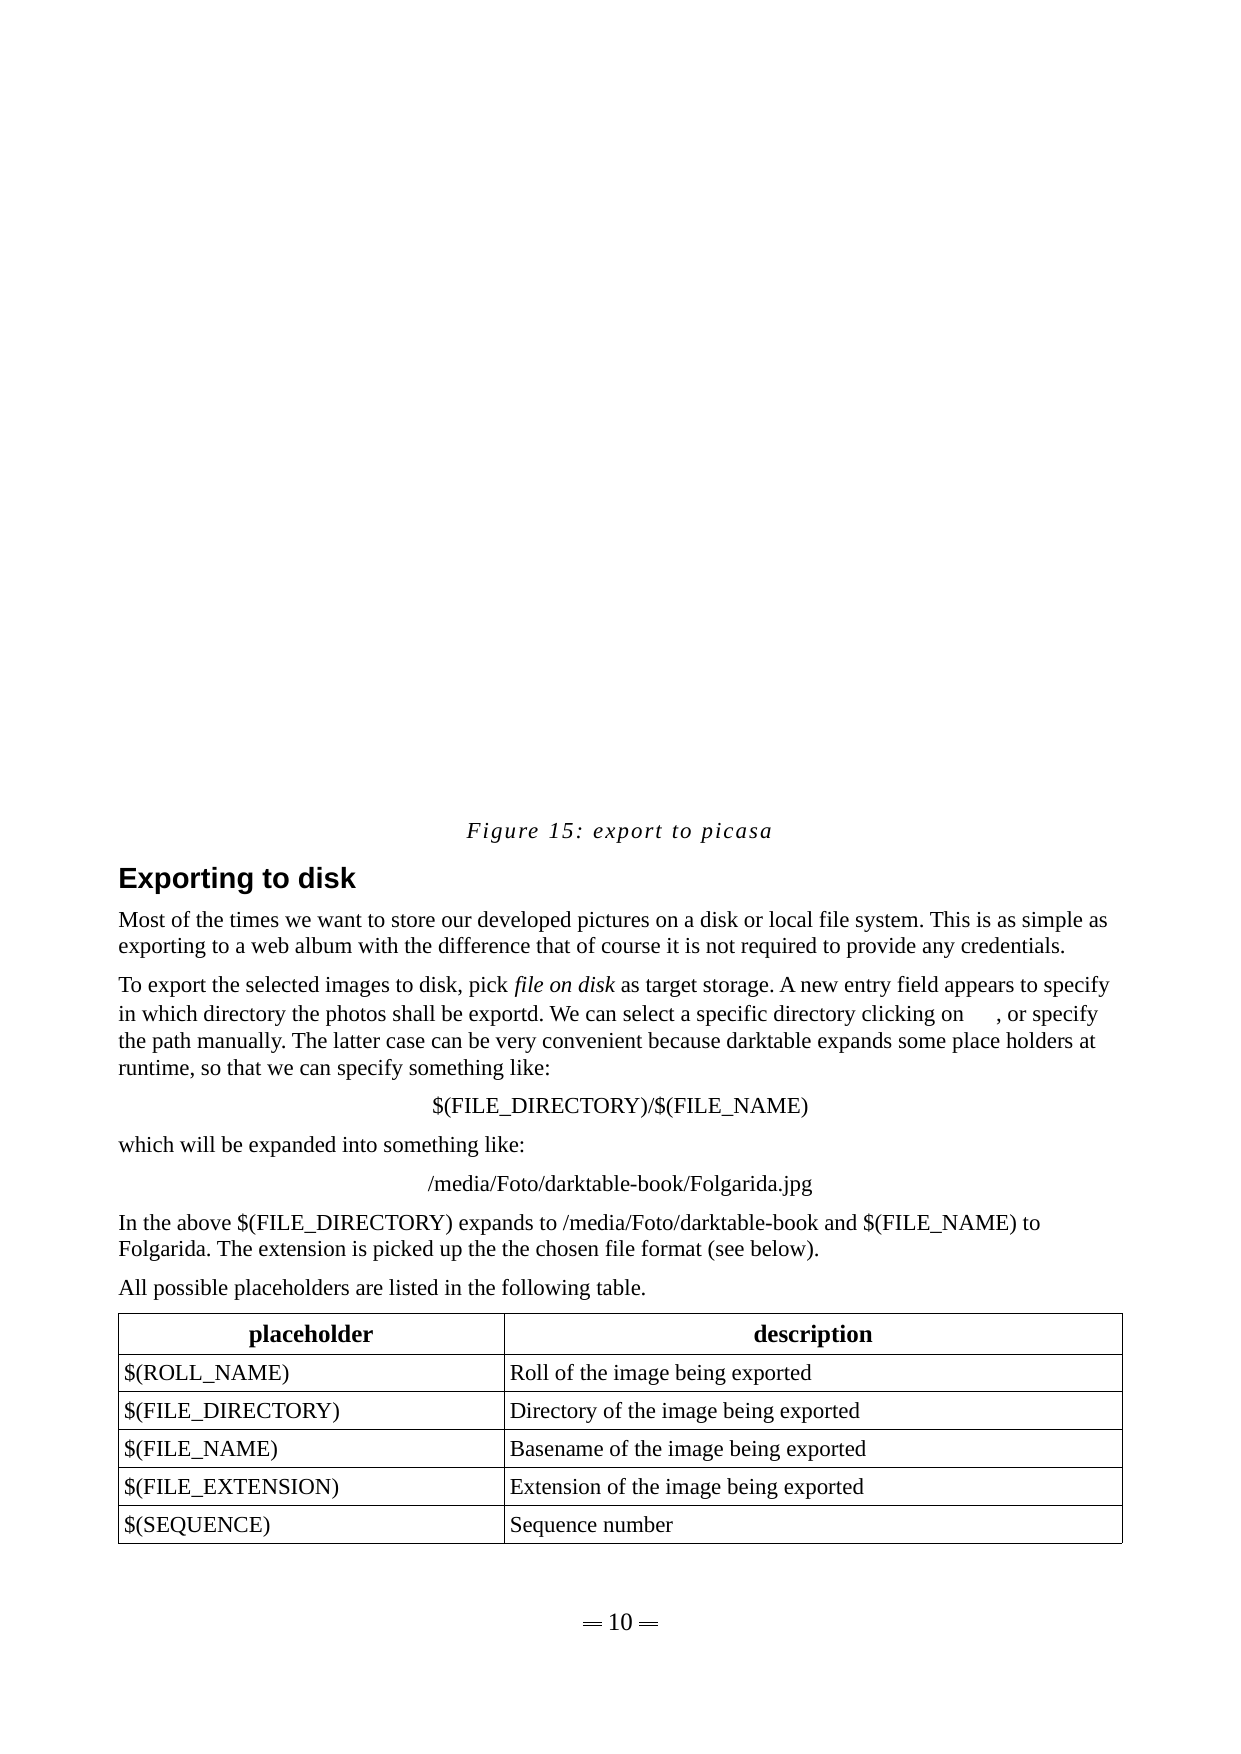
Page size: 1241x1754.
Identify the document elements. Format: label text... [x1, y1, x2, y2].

text To export the selected images to disk, pick file on disk as target storage. A new entry field appears to specify in which directory the photos shall be exportd. We can select a specific directory clicking on , or specify the path manually. The latter case can be very convenient because darktable expands some place holders at runtime, so that we can specify something like: [118, 971, 1122, 1080]
subtitle Exporting to disk [118, 843, 1122, 894]
text Figure 15: export to picasa [118, 130, 1122, 843]
table_header placeholder [119, 1314, 504, 1353]
subtitle [118, 118, 1122, 130]
table_cell $(ROLL_NAME) [119, 1355, 504, 1391]
table_cell $(FILE_DIRECTORY) [119, 1392, 504, 1429]
text All possible placeholders are listed in the following table. [118, 1274, 1122, 1301]
table_cell $(SEQUENCE) [119, 1506, 504, 1543]
table_cell Extension of the image being exported [505, 1468, 1122, 1505]
table_cell $(FILE_NAME) [119, 1430, 504, 1467]
table_cell $(FILE_EXTENSION) [119, 1468, 504, 1505]
text /media/Foto/darktable-book/Folgarida.jpg [118, 1170, 1122, 1197]
text In the above $(FILE_DIRECTORY) expands to /media/Foto/darktable-book and $(FILE_NAME) to Folgarida. The extension is picked up the the chosen file format (see below). [118, 1209, 1122, 1262]
text which will be expanded into something like: [118, 1131, 1122, 1158]
text Most of the times we want to store our developed pictures on a disk or local file system. This is as simple as exporting to a web album with the difference that of course it is not required to provide any credentials. [118, 906, 1122, 959]
table_cell Sequence number [505, 1506, 1122, 1543]
text $(FILE_DIRECTORY)/$(FILE_NAME) [118, 1092, 1122, 1119]
table_cell Roll of the image being exported [505, 1355, 1122, 1391]
table_cell Basename of the image being exported [505, 1430, 1122, 1467]
table_cell Directory of the image being exported [505, 1392, 1122, 1429]
table_header description [505, 1314, 1122, 1353]
